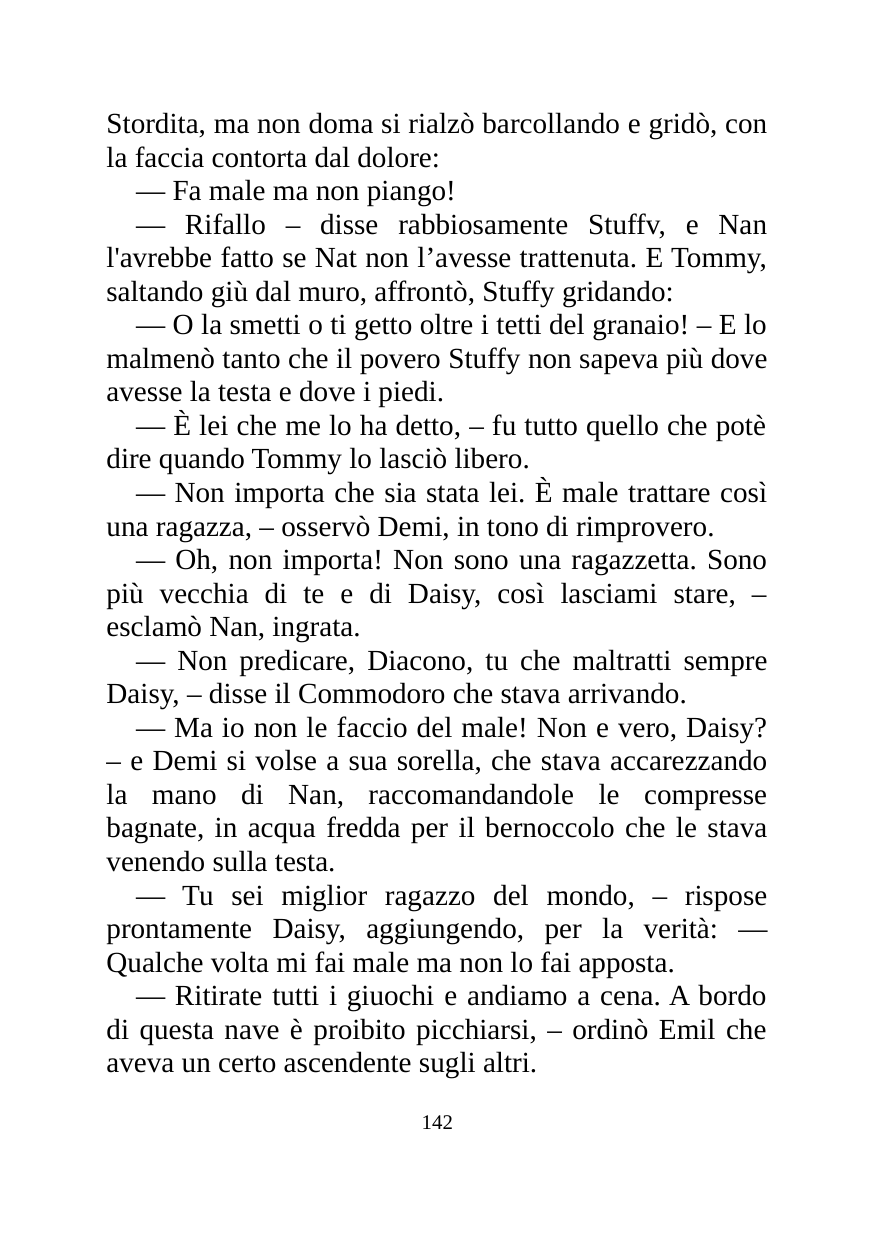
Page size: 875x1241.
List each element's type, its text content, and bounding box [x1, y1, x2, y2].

text — Oh, non importa! Non sono una ragazzetta. Sono più vecchia di te e di Daisy, così lasciami stare, – esclamò Nan, ingrata. [106, 542, 768, 643]
text Stordita, ma non doma si rialzò barcollando e gridò, con la faccia contorta dal dolore: [106, 106, 768, 173]
text — Fa male ma non piango! [106, 173, 768, 207]
text — Tu sei miglior ragazzo del mondo, – rispose prontamente Daisy, aggiungendo, per la verità: — Qualche volta mi fai male ma non lo fai apposta. [106, 878, 768, 978]
text — È lei che me lo ha detto, – fu tutto quello che potè dire quando Tommy lo lasciò libero. [106, 408, 768, 475]
text — Ritirate tutti i giuochi e andiamo a cena. A bordo di questa nave è proibito picchiarsi, – ordinò Emil che aveva un certo ascendente sugli altri. [106, 978, 768, 1079]
text — Rifallo – disse rabbiosamente Stuffv, e Nan l'avrebbe fatto se Nat non l’avesse trattenuta. E Tommy, saltando giù dal muro, affrontò, Stuffy gridando: [106, 207, 768, 307]
text — Non predicare, Diacono, tu che maltratti sempre Daisy, – disse il Commodoro che stava arrivando. [106, 643, 768, 710]
text — Ma io non le faccio del male! Non e vero, Daisy? – e Demi si volse a sua sorella, che stava accarezzando la mano di Nan, raccomandandole le compresse bagnate, in acqua fredda per il bernoccolo che le stava venendo sulla testa. [106, 710, 768, 878]
text — O la smetti o ti getto oltre i tetti del granaio! – E lo malmenò tanto che il povero Stuffy non sapeva più dove avesse la testa e dove i piedi. [106, 307, 768, 408]
text — Non importa che sia stata lei. È male trattare così una ragazza, – osservò Demi, in tono di rimprovero. [106, 475, 768, 542]
